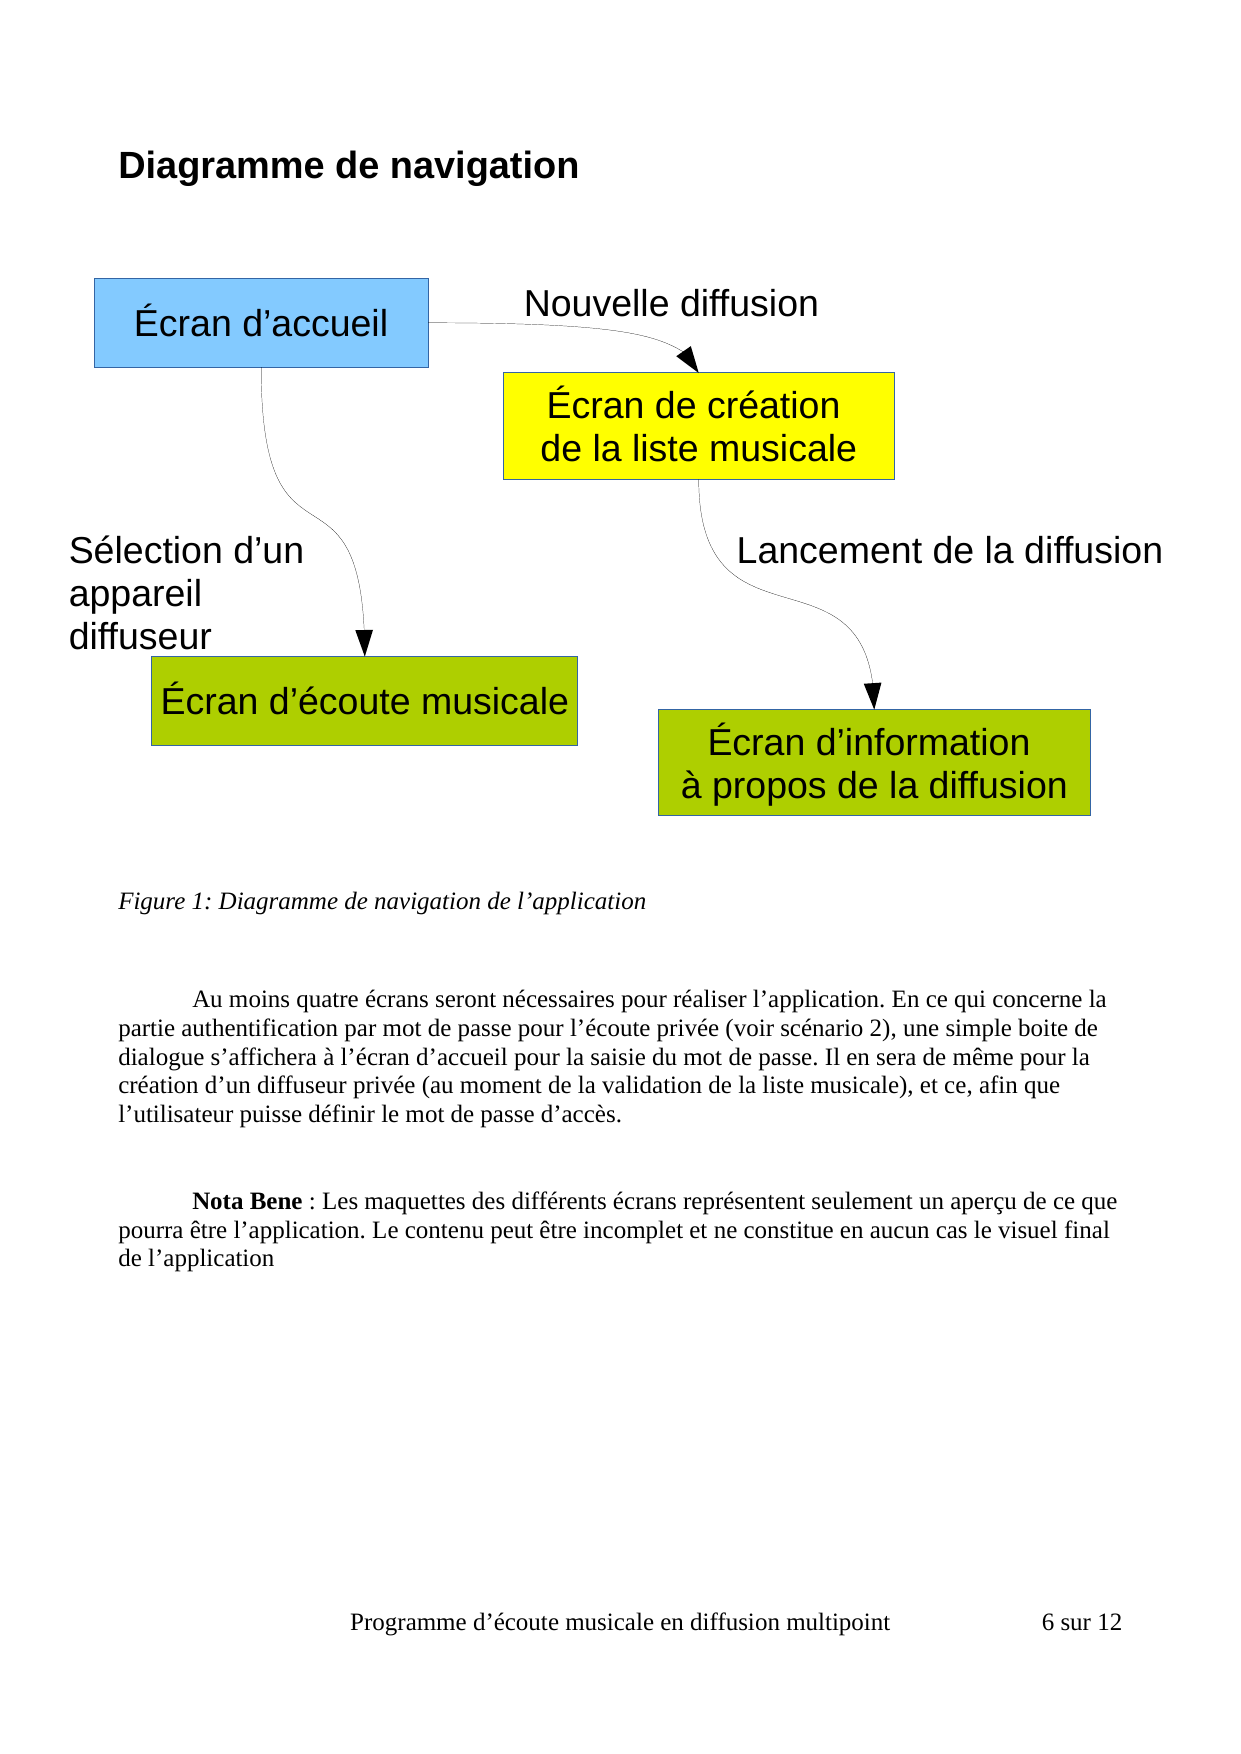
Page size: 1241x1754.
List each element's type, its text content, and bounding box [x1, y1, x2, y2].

text Figure 1: Diagramme de navigation de l’application [118, 886, 1122, 915]
text Au moins quatre écrans seront nécessaires pour réaliser l’application. En ce qui concerne la partie authentification par mot de passe pour l’écoute privée (voir scénario 2), une simple boite de dialogue s’affichera à l’écran d’accueil pour la saisie du mot de passe. Il en sera de même pour la création d’un diffuseur privée (au moment de la validation de la liste musicale), et ce, afin que l’utilisateur puisse définir le mot de passe d’accès. [118, 984, 1122, 1128]
text Nota Bene : Les maquettes des différents écrans représentent seulement un aperçu de ce que pourra être l’application. Le contenu peut être incomplet et ne constitue en aucun cas le visuel final de l’application [118, 1186, 1122, 1272]
subtitle Diagramme de navigation [118, 143, 1122, 187]
